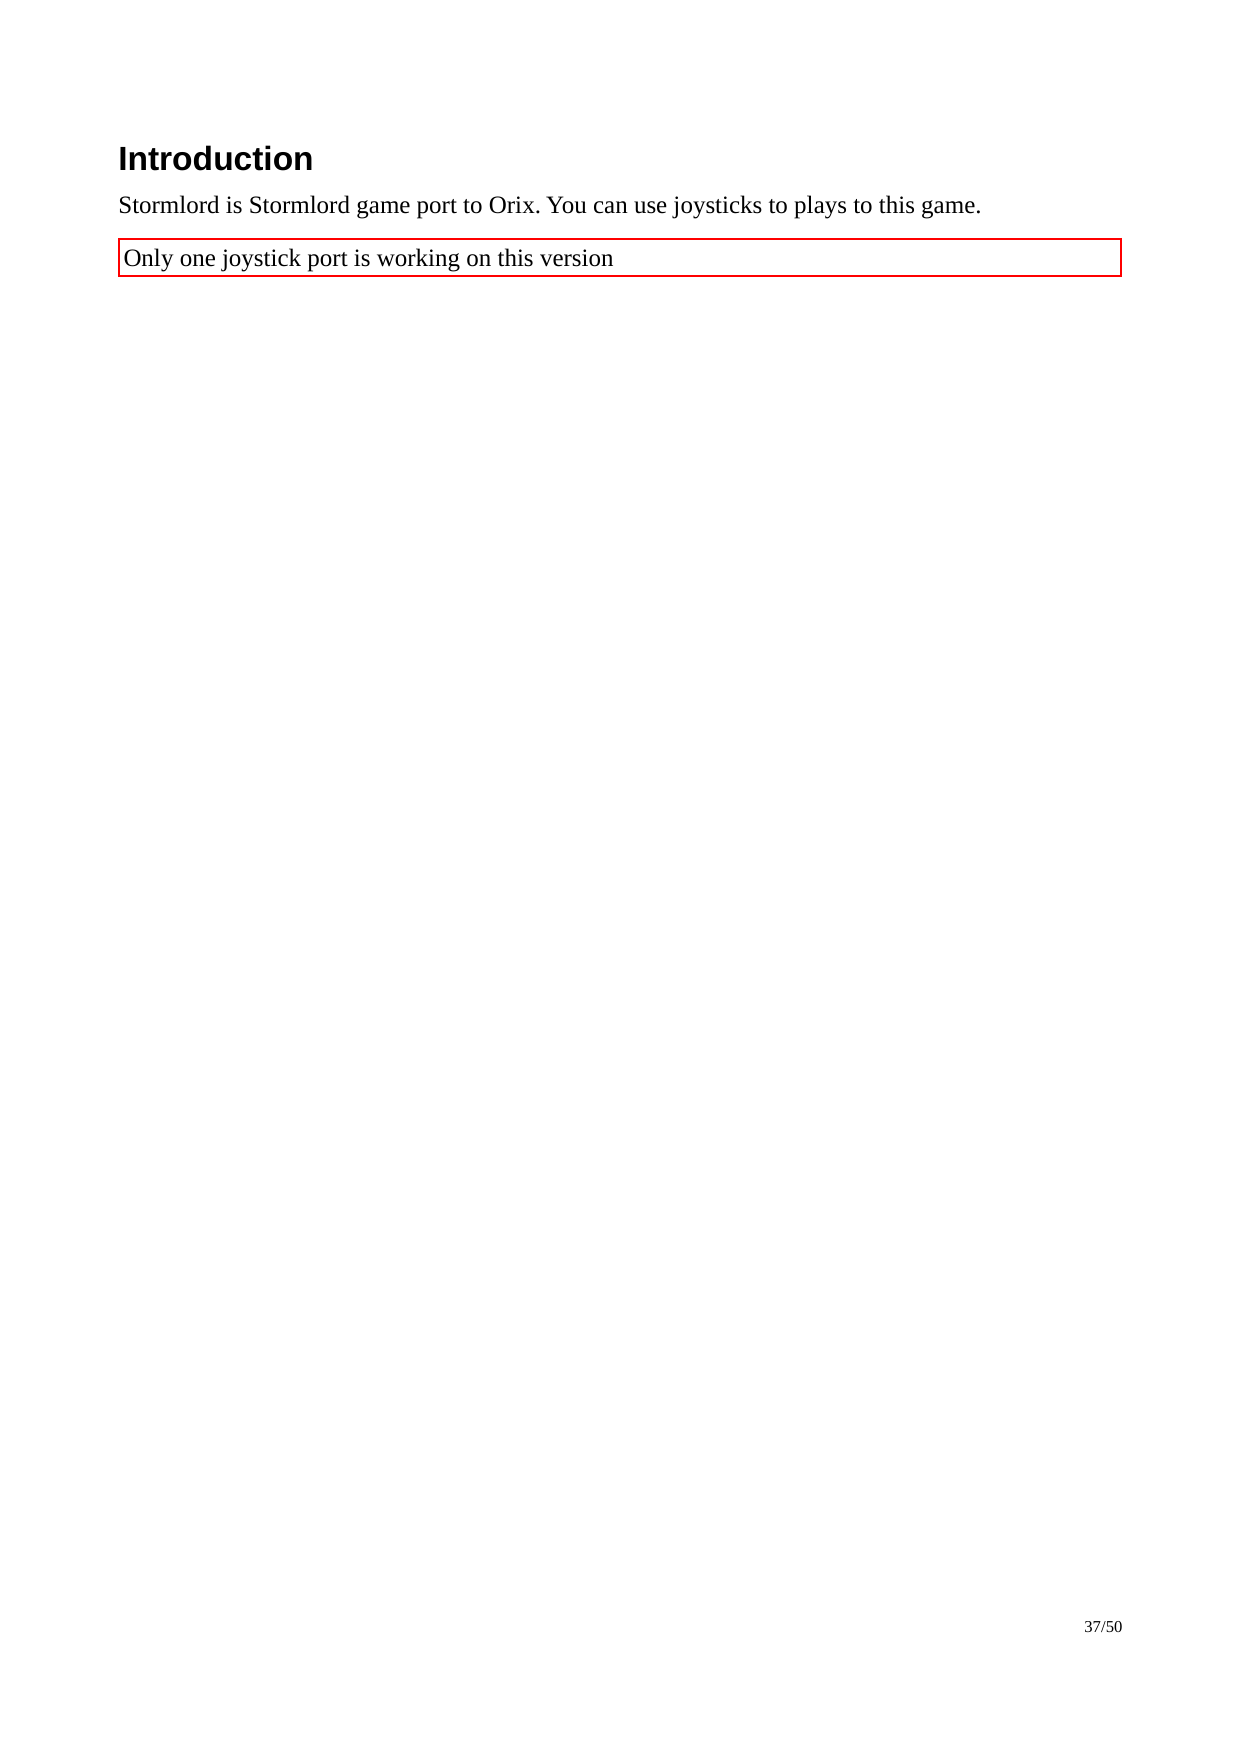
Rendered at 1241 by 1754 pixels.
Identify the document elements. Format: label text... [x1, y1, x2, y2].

text Stormlord is Stormlord game port to Orix. You can use joysticks to plays to this game. [118, 190, 1122, 219]
text Only one joystick port is working on this version [120, 240, 1120, 275]
subtitle Introduction [118, 139, 1122, 178]
